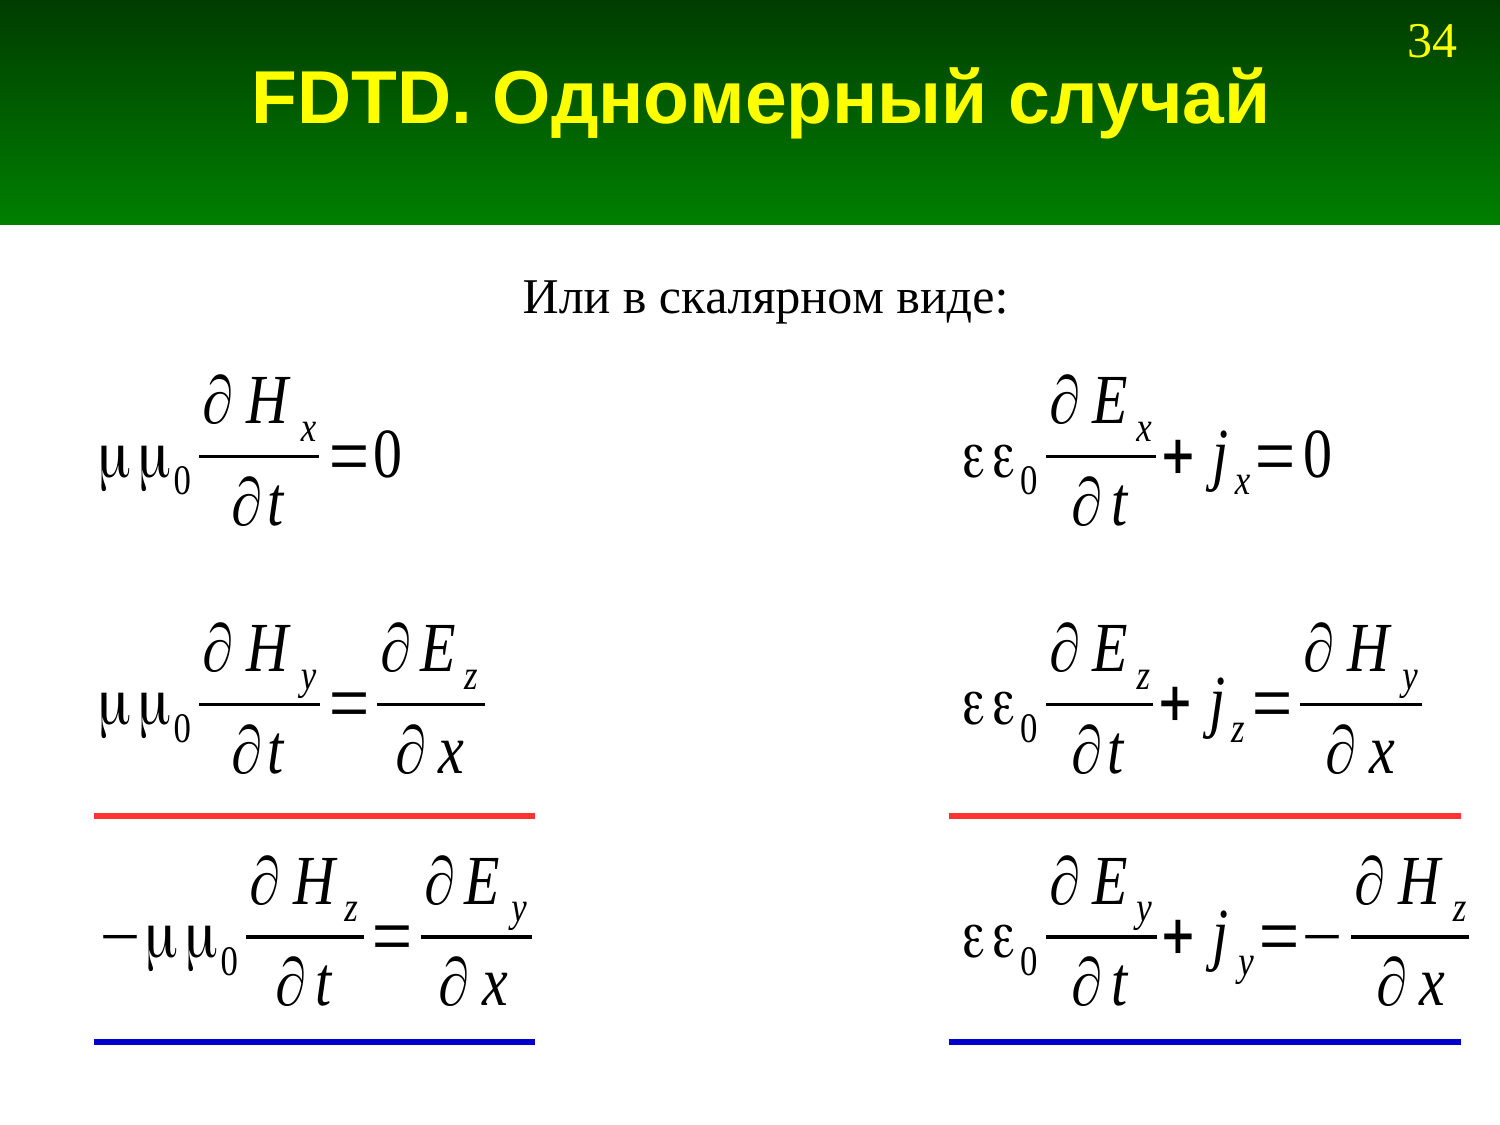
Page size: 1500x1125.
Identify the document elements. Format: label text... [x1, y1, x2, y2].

chart [82, 362, 418, 540]
text_box Или в скалярном виде: [507, 255, 1040, 331]
title FDTD. Одномерный случай [123, 0, 1399, 188]
chart [82, 609, 501, 788]
chart [947, 842, 1487, 1020]
chart [947, 362, 1348, 540]
chart [947, 610, 1439, 788]
chart [82, 842, 547, 1020]
